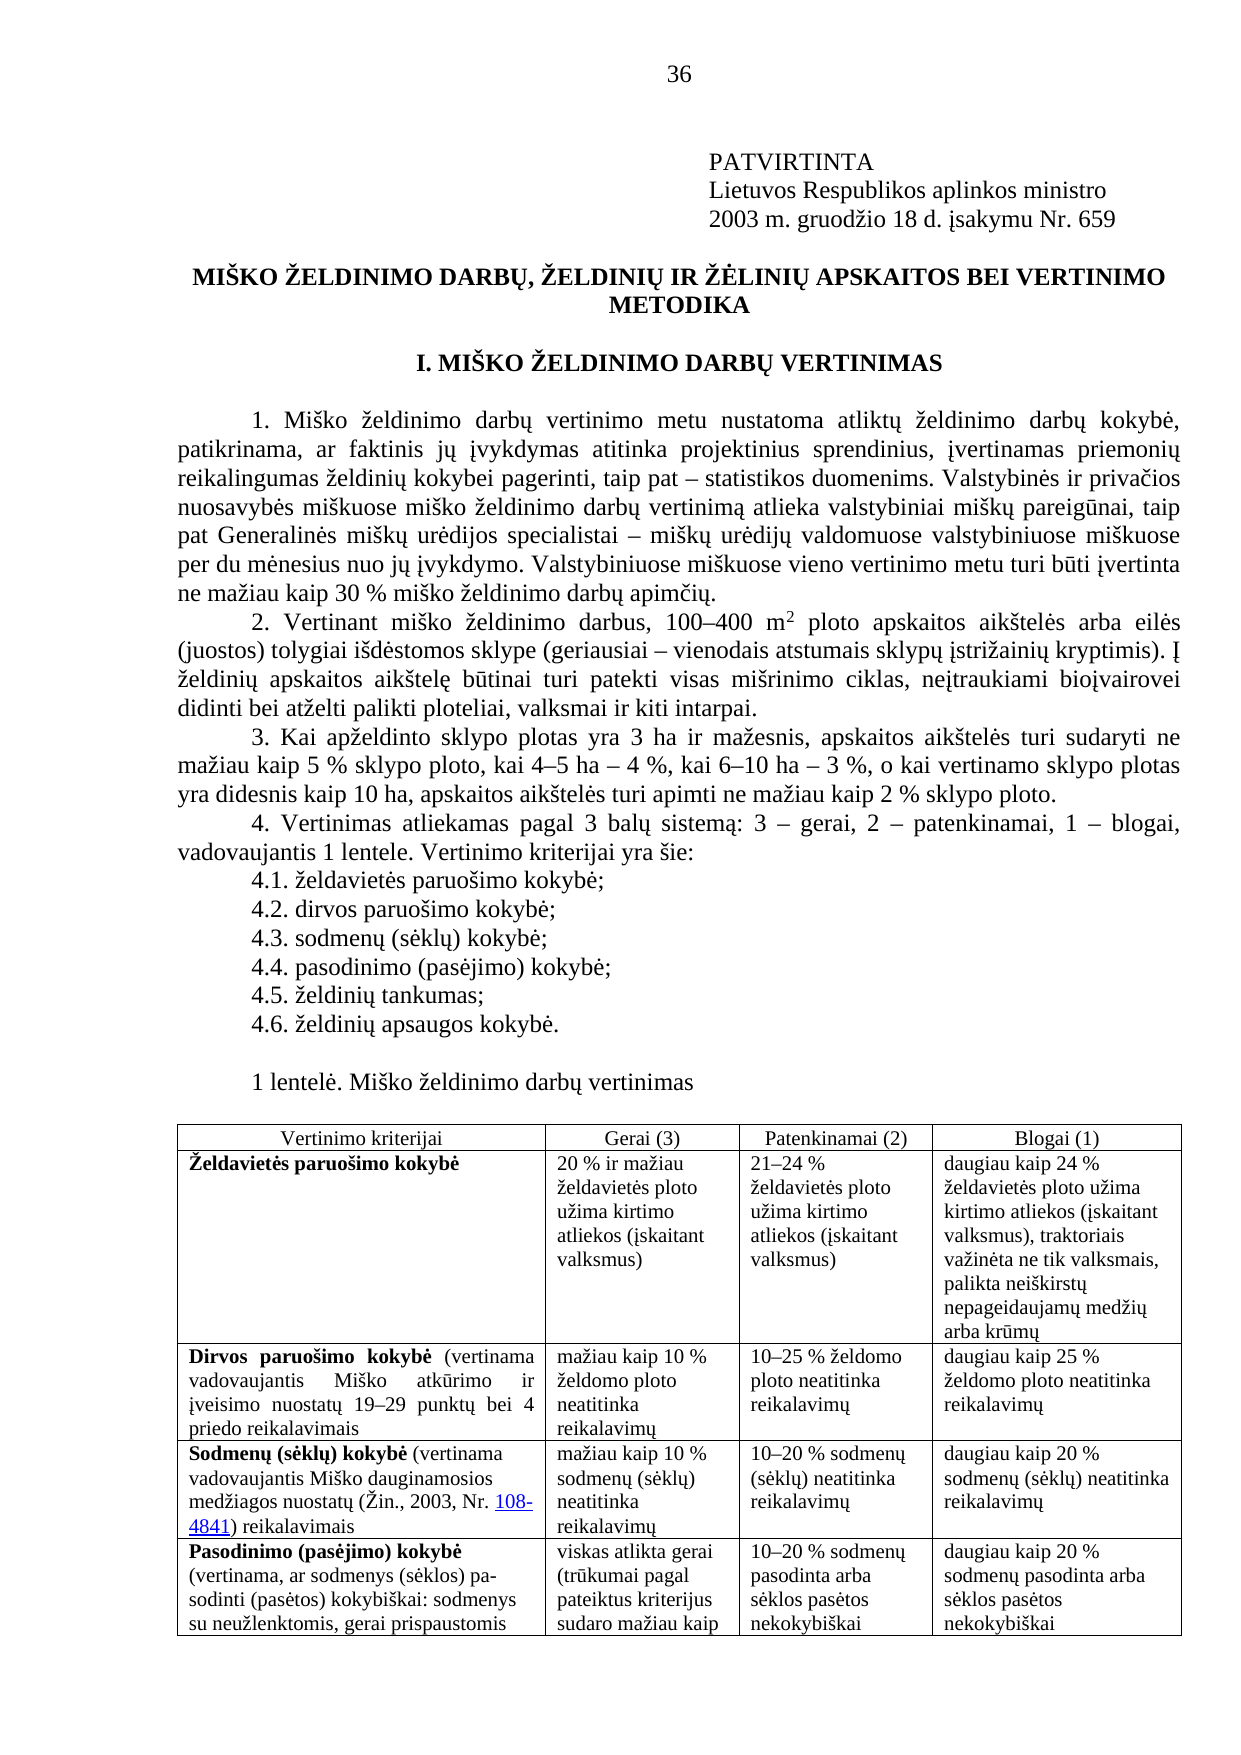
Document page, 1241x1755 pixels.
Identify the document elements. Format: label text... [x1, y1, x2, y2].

table_cell daugiau kaip 25 % želdomo ploto neatitinka reikalavimų [933, 1344, 1181, 1440]
table_cell daugiau kaip 20 % sodmenų pasodinta arba sėklos pasėtos nekokybiškai [933, 1539, 1181, 1635]
text 4.1. želdavietės paruošimo kokybė; [177, 866, 1181, 894]
table_header Vertinimo kriterijai [178, 1125, 545, 1149]
table_cell 21–24 % želdavietės ploto užima kirtimo atliekos (įskaitant valksmus) [740, 1151, 932, 1343]
table_header Gerai (3) [546, 1125, 739, 1149]
text 4. Vertinimas atliekamas pagal 3 balų sistemą: 3 – gerai, 2 – patenkinamai, 1 – blogai, vadovaujantis 1 lentele. Vertinimo kriterijai yra šie: [177, 808, 1181, 866]
table_cell Pasodinimo (pasėjimo) kokybė (vertinama, ar sodmenys (sėklos) pa-sodinti (pasėtos) kokybiškai: sodmenys su neužlenktomis, gerai prispaustomis [178, 1539, 545, 1635]
text Lietuvos Respublikos aplinkos ministro [177, 176, 1181, 204]
text 4.3. sodmenų (sėklų) kokybė; [177, 923, 1181, 952]
text 2. Vertinant miško želdinimo darbus, 100–400 m2 ploto apskaitos aikštelės arba eilės (juostos) tolygiai išdėstomos sklype (geriausiai – vienodais atstumais sklypų įstrižainių kryptimis). Į želdinių apskaitos aikštelę būtinai turi patekti visas mišrinimo ciklas, neįtraukiami bioįvairovei didinti bei atželti palikti ploteliai, valksmai ir kiti intarpai. [177, 607, 1181, 722]
text 4.5. želdinių tankumas; [177, 981, 1181, 1009]
text 1 lentelė. Miško želdinimo darbų vertinimas [177, 1067, 1181, 1096]
text MIŠKO ŽELDINIMO DARBŲ, ŽELDINIŲ IR ŽĖLINIŲ APSKAITOS BEI VERTINIMO METODIKA [177, 262, 1181, 319]
table_cell 10–20 % sodmenų pasodinta arba sėklos pasėtos nekokybiškai [740, 1539, 932, 1635]
table_header Blogai (1) [933, 1125, 1181, 1149]
table_cell Dirvos paruošimo kokybė (vertinama vadovaujantis Miško atkūrimo ir įveisimo nuostatų 19–29 punktų bei 4 priedo reikalavimais [178, 1344, 545, 1440]
table_cell daugiau kaip 24 % želdavietės ploto užima kirtimo atliekos (įskaitant valksmus), traktoriais važinėta ne tik valksmais, palikta neiškirstų nepageidaujamų medžių arba krūmų [933, 1151, 1181, 1343]
table_cell 10–20 % sodmenų (sėklų) neatitinka reikalavimų [740, 1441, 932, 1538]
table_cell Želdavietės paruošimo kokybė [178, 1151, 545, 1343]
table_cell daugiau kaip 20 % sodmenų (sėklų) neatitinka reikalavimų [933, 1441, 1181, 1538]
table_cell mažiau kaip 10 % želdomo ploto neatitinka reikalavimų [546, 1344, 739, 1440]
text 2003 m. gruodžio 18 d. įsakymu Nr. 659 [177, 204, 1181, 233]
text 4.6. želdinių apsaugos kokybė. [177, 1009, 1181, 1038]
table_header Patenkinamai (2) [740, 1125, 932, 1149]
table_cell 10–25 % želdomo ploto neatitinka reikalavimų [740, 1344, 932, 1440]
text 3. Kai apželdinto sklypo plotas yra 3 ha ir mažesnis, apskaitos aikštelės turi sudaryti ne mažiau kaip 5 % sklypo ploto, kai 4–5 ha – 4 %, kai 6–10 ha – 3 %, o kai vertinamo sklypo plotas yra didesnis kaip 10 ha, apskaitos aikštelės turi apimti ne mažiau kaip 2 % sklypo ploto. [177, 722, 1181, 808]
text 1. Miško želdinimo darbų vertinimo metu nustatoma atliktų želdinimo darbų kokybė, patikrinama, ar faktinis jų įvykdymas atitinka projektinius sprendinius, įvertinamas priemonių reikalingumas želdinių kokybei pagerinti, taip pat – statistikos duomenims. Valstybinės ir privačios nuosavybės miškuose miško želdinimo darbų vertinimą atlieka valstybiniai miškų pareigūnai, taip pat Generalinės miškų urėdijos specialistai – miškų urėdijų valdomuose valstybiniuose miškuose per du mėnesius nuo jų įvykdymo. Valstybiniuose miškuose vieno vertinimo metu turi būti įvertinta ne mažiau kaip 30 % miško želdinimo darbų apimčių. [177, 406, 1181, 607]
table_cell mažiau kaip 10 % sodmenų (sėklų) neatitinka reikalavimų [546, 1441, 739, 1538]
text PATVIRTINTA [177, 147, 1181, 176]
text 4.4. pasodinimo (pasėjimo) kokybė; [177, 952, 1181, 981]
table_cell viskas atlikta gerai (trūkumai pagal pateiktus kriterijus sudaro mažiau kaip [546, 1539, 739, 1635]
table_cell Sodmenų (sėklų) kokybė (vertinama vadovaujantis Miško dauginamosios medžiagos nuostatų (Žin., 2003, Nr. 108-4841) reikalavimais [178, 1441, 545, 1538]
text I. MIŠKO ŽELDINIMO DARBŲ VERTINIMAS [177, 348, 1181, 377]
table_cell 20 % ir mažiau želdavietės ploto užima kirtimo atliekos (įskaitant valksmus) [546, 1151, 739, 1343]
text 4.2. dirvos paruošimo kokybė; [177, 894, 1181, 923]
